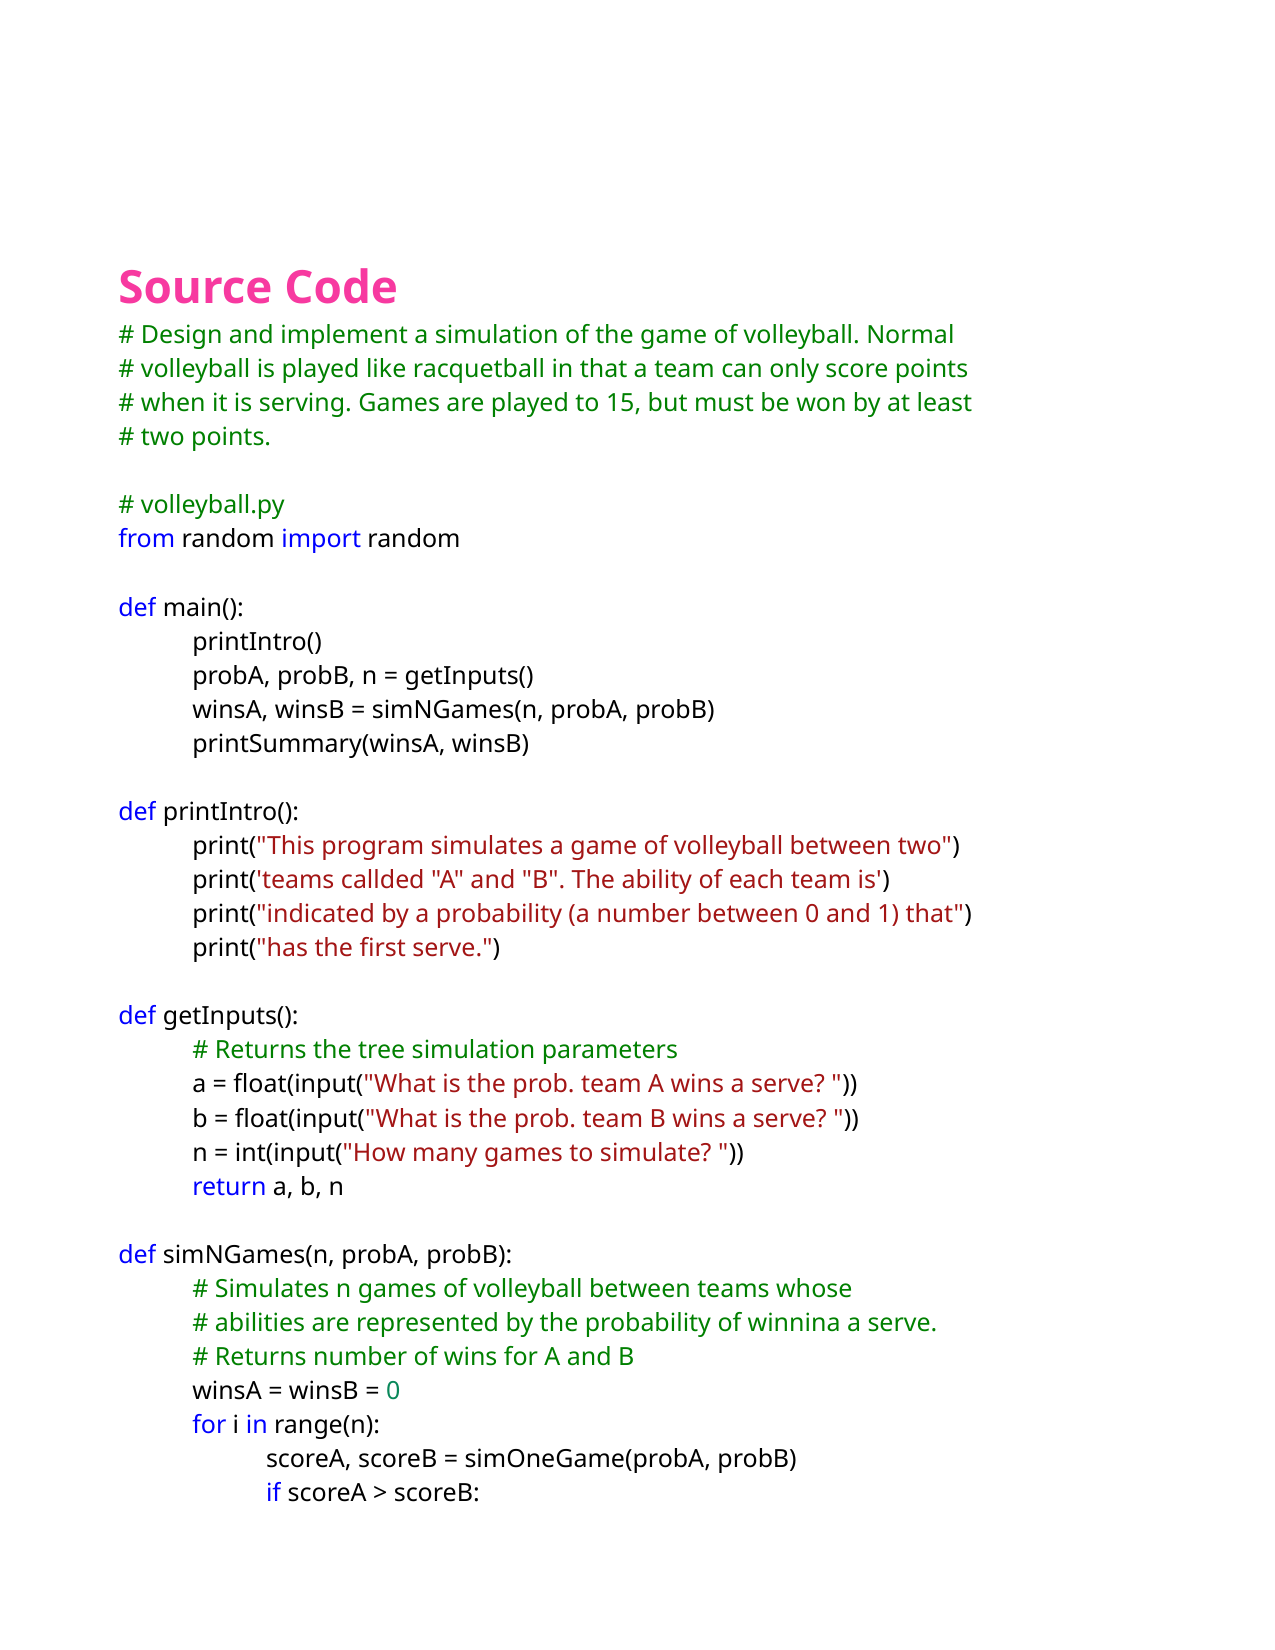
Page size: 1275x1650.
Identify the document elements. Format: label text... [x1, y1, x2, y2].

text # Design and implement a simulation of the game of volleyball. Normal [118, 317, 1157, 351]
text # volleyball is played like racquetball in that a team can only score points [118, 351, 1157, 385]
text printSummary(winsA, winsB) [192, 726, 1157, 759]
text printIntro() [192, 623, 1157, 657]
text a = float(input("What is the prob. team A wins a serve? ")) [192, 1066, 1157, 1100]
text winsA = winsB = 0 [192, 1373, 1157, 1407]
text def simNGames(n, probA, probB): [118, 1236, 1157, 1271]
text scoreA, scoreB = simOneGame(probA, probB) [192, 1441, 1157, 1475]
text # when it is serving. Games are played to 15, but must be won by at least [118, 385, 1157, 419]
text return a, b, n [192, 1168, 1157, 1202]
text probA, probB, n = getInputs() [192, 657, 1157, 691]
text # Simulates n games of volleyball between teams whose [192, 1271, 1157, 1304]
text b = float(input("What is the prob. team B wins a serve? ")) [192, 1100, 1157, 1134]
text def getInputs(): [118, 998, 1157, 1032]
text from random import random [118, 521, 1157, 555]
text # two points. [118, 419, 1157, 453]
text # volleyball.py [118, 487, 1157, 521]
text def main(): [118, 589, 1157, 623]
text print("This program simulates a game of volleyball between two") [192, 828, 1157, 862]
text # Returns the tree simulation parameters [192, 1032, 1157, 1066]
text n = int(input("How many games to simulate? ")) [192, 1134, 1157, 1168]
text for i in range(n): [192, 1407, 1157, 1441]
text print("has the first serve.") [192, 930, 1157, 964]
text Source Code [118, 254, 1157, 317]
text if scoreA > scoreB: [192, 1475, 1157, 1509]
text # Returns number of wins for A and B [192, 1339, 1157, 1373]
text print("indicated by a probability (a number between 0 and 1) that") [192, 896, 1157, 930]
text winsA, winsB = simNGames(n, probA, probB) [192, 691, 1157, 726]
text # abilities are represented by the probability of winnina a serve. [192, 1304, 1157, 1339]
text print('teams callded "A" and "B". The ability of each team is') [192, 862, 1157, 896]
text def printIntro(): [118, 794, 1157, 828]
